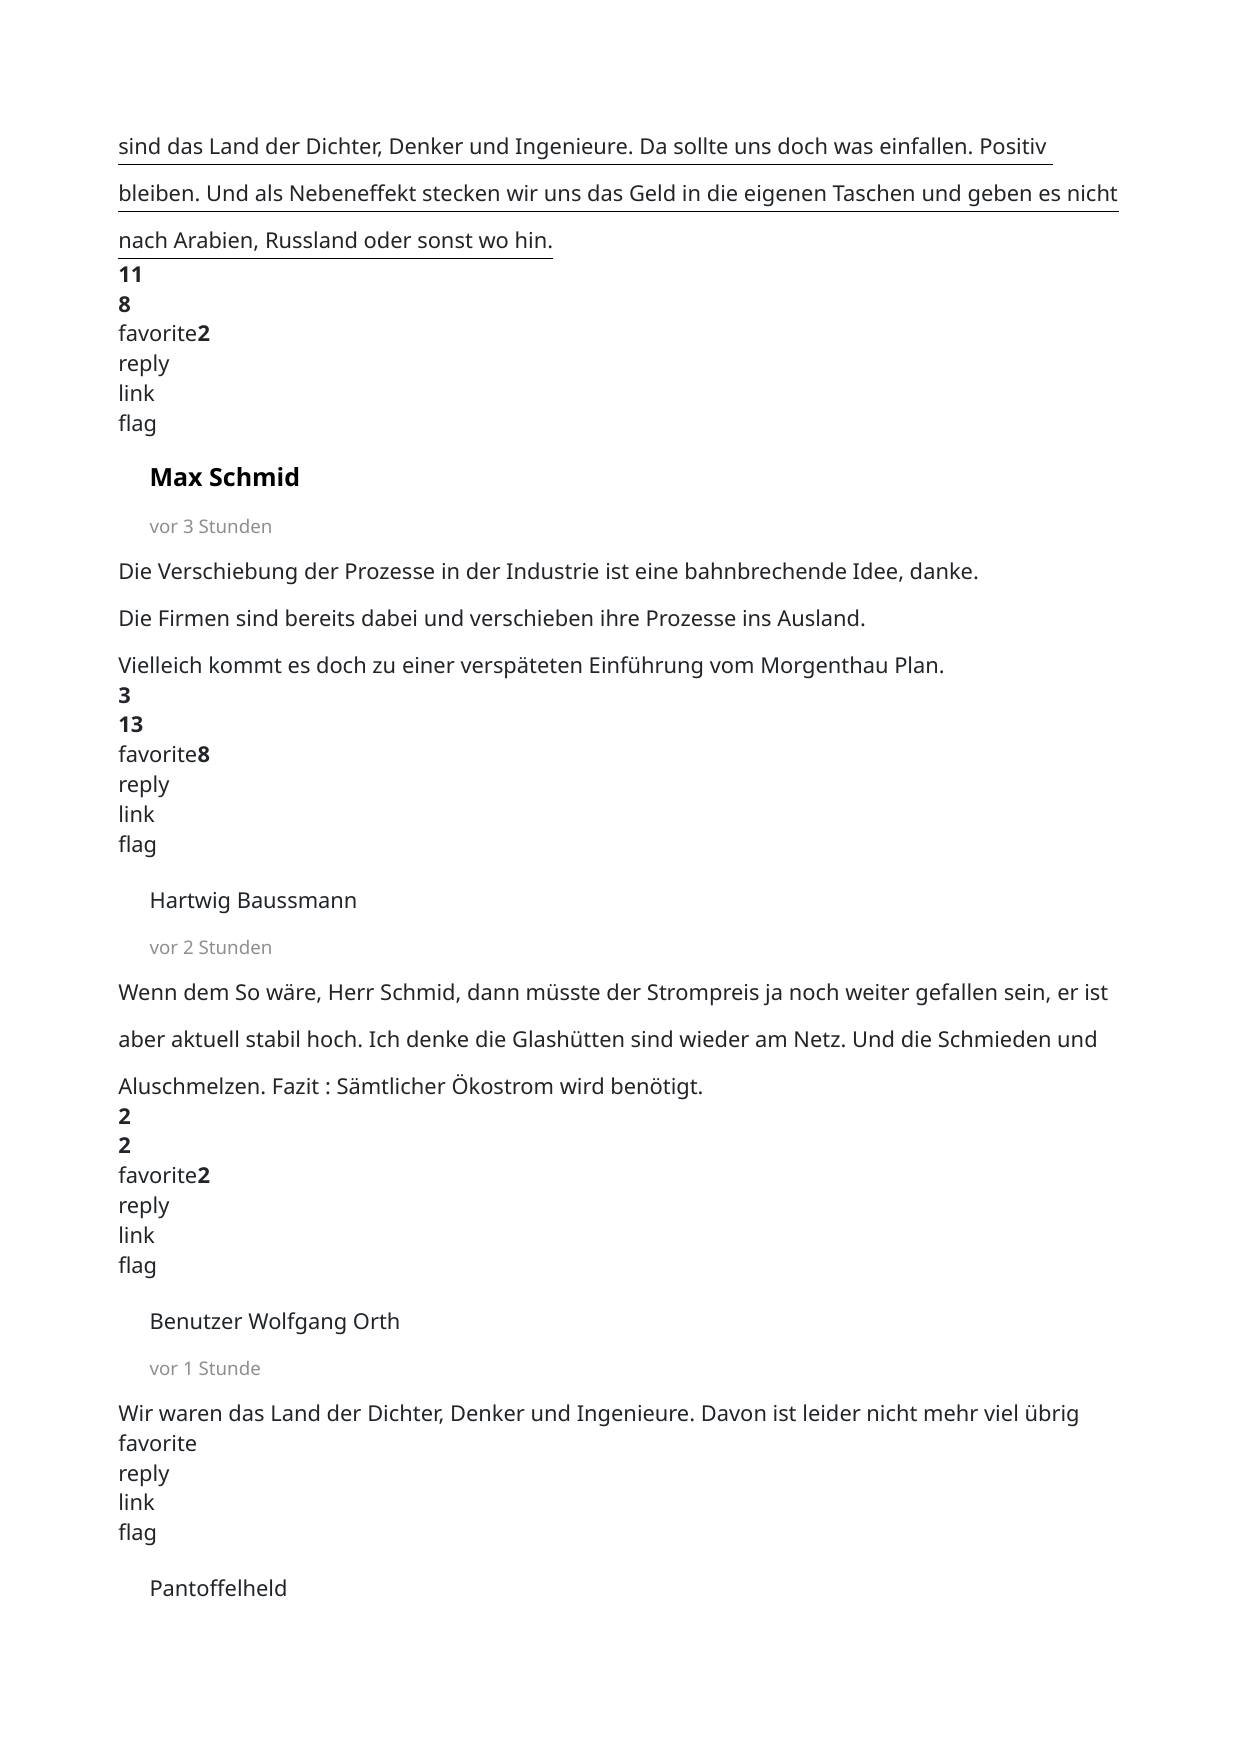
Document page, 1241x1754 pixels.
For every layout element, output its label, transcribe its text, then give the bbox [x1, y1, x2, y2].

text 2 [118, 1130, 1122, 1160]
text reply [118, 1458, 1122, 1487]
text sind das Land der Dichter, Denker und Ingenieure. Da sollte uns doch was einfallen. Positiv bleiben. Und als Nebeneffekt stecken wir uns das Geld in die eigenen Taschen und geben es nicht nach Arabien, Russland oder sonst wo hin. [118, 118, 1122, 259]
text 2 [118, 1101, 1122, 1130]
text 3 [118, 680, 1122, 709]
text favorite2 [118, 318, 1122, 348]
text flag [118, 829, 1122, 858]
text Benutzer Wolfgang Orth [149, 1295, 1114, 1336]
text Pantoffelheld [149, 1563, 1114, 1603]
text flag [118, 408, 1122, 437]
text reply [118, 1190, 1122, 1220]
text Hartwig Baussmann [149, 874, 1114, 915]
text link [118, 378, 1122, 408]
text reply [118, 769, 1122, 799]
text 8 [118, 288, 1122, 318]
text Wenn dem So wäre, Herr Schmid, dann müsste der Strompreis ja noch weiter gefallen sein, er ist aber aktuell stabil hoch. Ich denke die Glashütten sind wieder am Netz. Und die Schmieden und Aluschmelzen. Fazit : Sämtlicher Ökostrom wird benötigt. [118, 960, 1122, 1101]
text flag [118, 1517, 1122, 1547]
text flag [118, 1249, 1122, 1279]
text vor 3 Stunden [149, 509, 1122, 539]
text Wir waren das Land der Dichter, Denker und Ingenieure. Davon ist leider nicht mehr viel übrig [118, 1381, 1122, 1428]
text 13 [118, 709, 1122, 739]
text link [118, 1220, 1122, 1249]
text reply [118, 348, 1122, 378]
text vor 2 Stunden [149, 930, 1122, 960]
text Die Verschiebung der Prozesse in der Industrie ist eine bahnbrechende Idee, danke. Die Firmen sind bereits dabei und verschieben ihre Prozesse ins Ausland. Vielleich kommt es doch zu einer verspäteten Einführung vom Morgenthau Plan. [118, 539, 1122, 680]
text vor 1 Stunde [149, 1351, 1122, 1381]
text Max Schmid [149, 453, 1114, 494]
text link [118, 799, 1122, 829]
text link [118, 1487, 1122, 1517]
text favorite2 [118, 1160, 1122, 1190]
text favorite8 [118, 739, 1122, 769]
text 11 [118, 259, 1122, 288]
text favorite [118, 1428, 1122, 1458]
